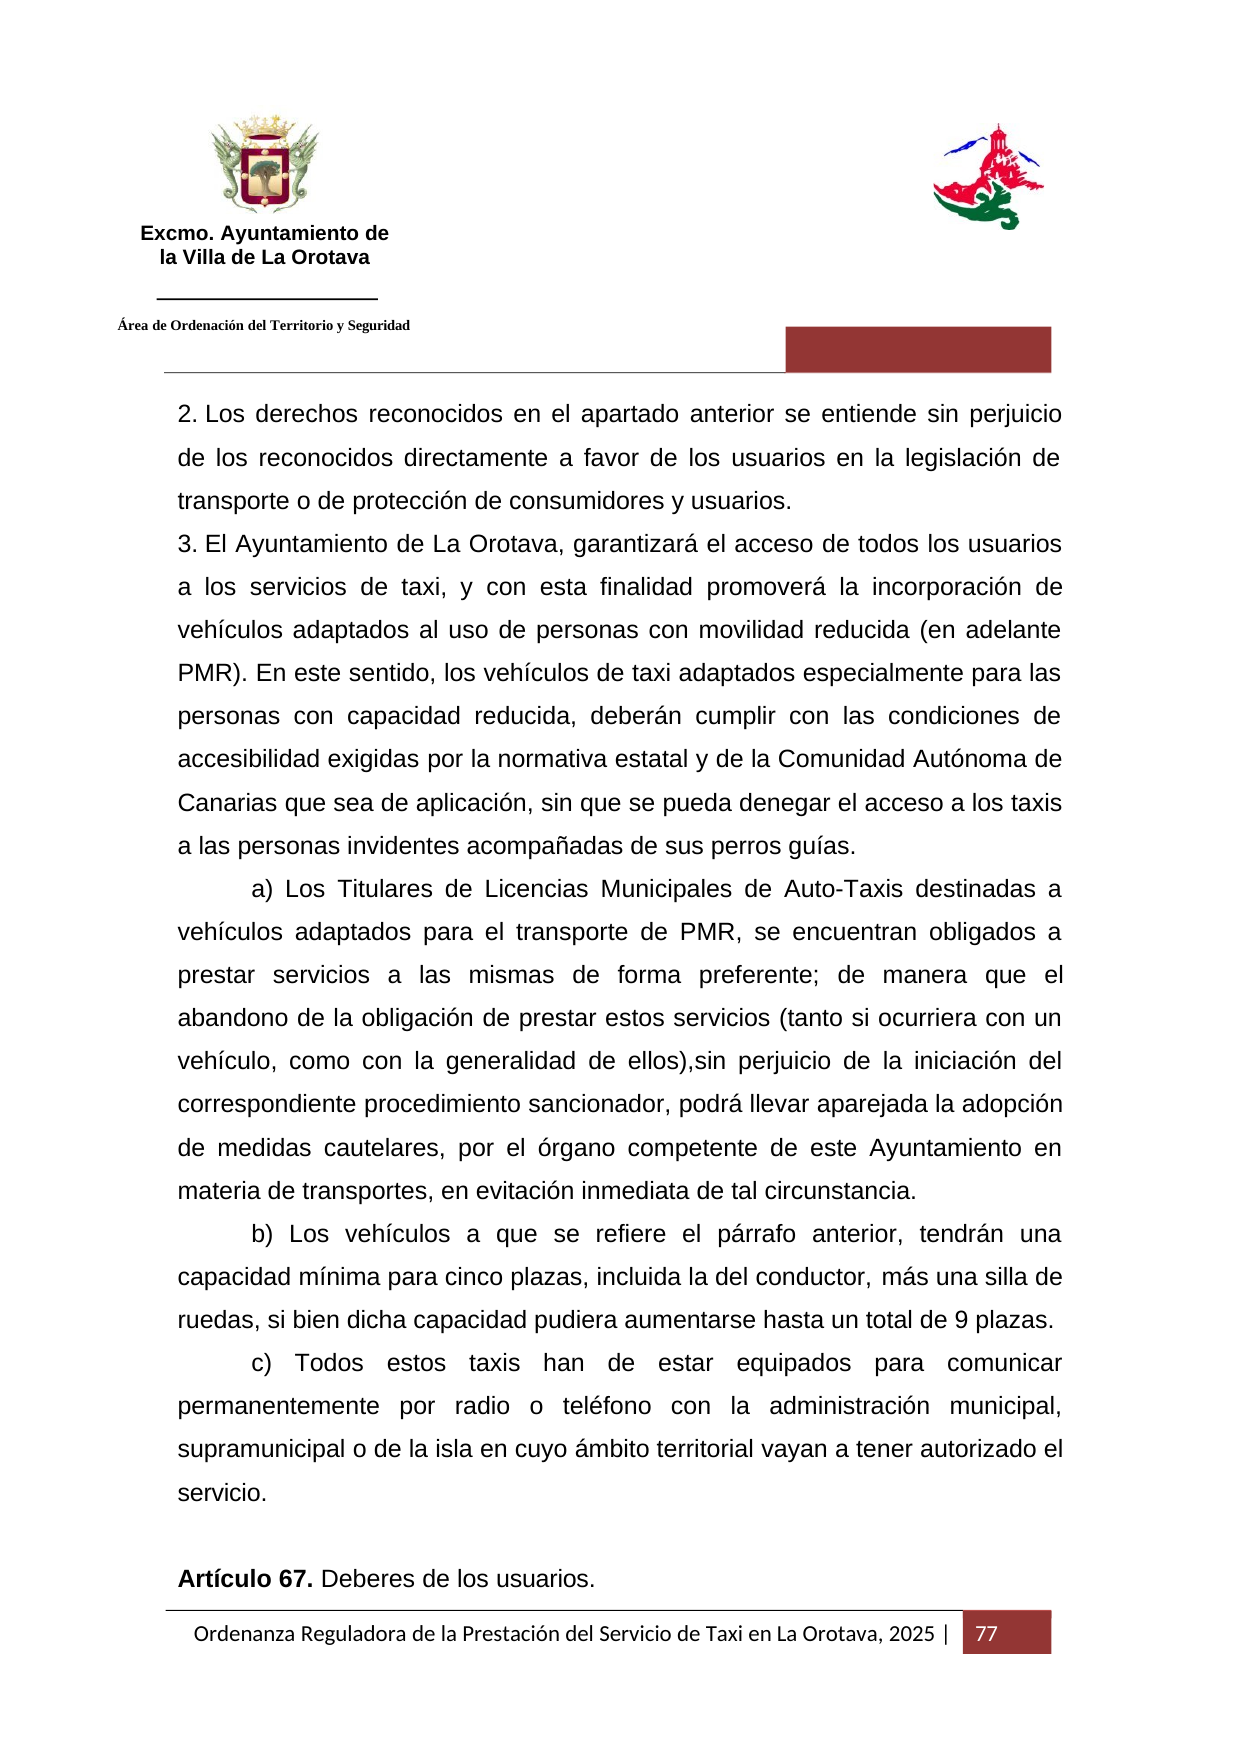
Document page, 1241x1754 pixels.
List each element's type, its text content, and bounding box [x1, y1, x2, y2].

list El Ayuntamiento de La Orotava, garantizará el acceso de todos los usuarios a los servicios de taxi, y con esta finalidad promoverá la incorporación de vehículos adaptados al uso de personas con movilidad reducida (en adelante PMR). En este sentido, los vehículos de taxi adaptados especialmente para las personas con capacidad reducida, deberán cumplir con las condiciones de accesibilidad exigidas por la normativa estatal y de la Comunidad Autónoma de Canarias que sea de aplicación, sin que se pueda denegar el acceso a los taxis a las personas invidentes acompañadas de sus perros guías. [177, 529, 1063, 859]
picture [933, 123, 1045, 230]
text Artículo 67. Deberes de los usuarios. [177, 1564, 1103, 1593]
list Todos estos taxis han de estar equipados para comunicar permanentemente por radio o teléfono con la administración municipal, supramunicipal o de la isla en cuyo ámbito territorial vayan a tener autorizado el servicio. [177, 1348, 1063, 1506]
picture [208, 105, 323, 214]
list Los vehículos a que se refiere el párrafo anterior, tendrán una capacidad mínima para cinco plazas, incluida la del conductor, más una silla de ruedas, si bien dicha capacidad pudiera aumentarse hasta un total de 9 plazas. [177, 1219, 1063, 1334]
list Los Titulares de Licencias Municipales de Auto-Taxis destinadas a vehículos adaptados para el transporte de PMR, se encuentran obligados a prestar servicios a las mismas de forma preferente; de manera que el abandono de la obligación de prestar estos servicios (tanto si ocurriera con un vehículo, como con la generalidad de ellos),sin perjuicio de la iniciación del correspondiente procedimiento sancionador, podrá llevar aparejada la adopción de medidas cautelares, por el órgano competente de este Ayuntamiento en materia de transportes, en evitación inmediata de tal circunstancia. [177, 874, 1063, 1204]
list Los derechos reconocidos en el apartado anterior se entiende sin perjuicio de los reconocidos directamente a favor de los usuarios en la legislación de transporte o de protección de consumidores y usuarios. [177, 399, 1063, 514]
